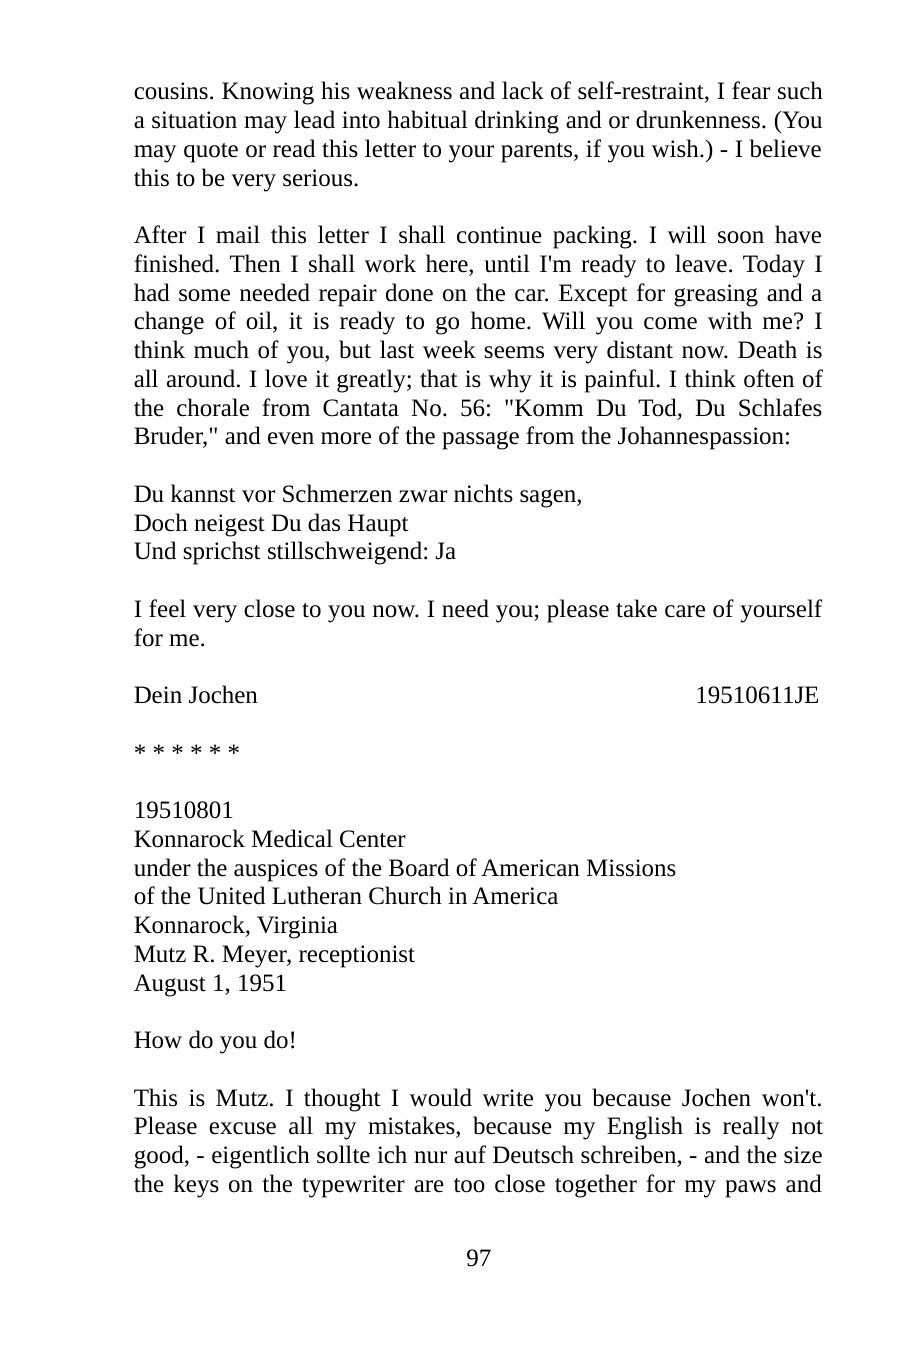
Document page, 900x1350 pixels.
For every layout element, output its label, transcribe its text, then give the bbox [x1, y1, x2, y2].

text Konnarock, Virginia [133, 910, 823, 939]
text Doch neigest Du das Haupt [133, 508, 823, 536]
text This is Mutz. I thought I would write you because Jochen won't. Please excuse all my mistakes, because my English is really not good, - eigentlich sollte ich nur auf Deutsch schreiben, - and the size the keys on the typewriter are too close together for my paws and [133, 1083, 823, 1198]
text Konnarock Medical Center [133, 824, 823, 853]
text August 1, 1951 [133, 968, 823, 996]
text Und sprichst stillschweigend: Ja [133, 536, 823, 565]
text cousins. Knowing his weakness and lack of self-restraint, I fear such a situation may lead into habitual drinking and or drunkenness. (You may quote or read this letter to your parents, if you wish.) - I believe this to be very serious. [133, 76, 823, 191]
text Mutz R. Meyer, receptionist [133, 939, 823, 968]
text I feel very close to you now. I need you; please take care of yourself for me. [133, 594, 823, 651]
text How do you do! [133, 1025, 823, 1054]
text under the auspices of the Board of American Missions [133, 853, 823, 881]
text After I mail this letter I shall continue packing. I will soon have finished. Then I shall work here, until I'm ready to leave. Today I had some needed repair done on the car. Except for greasing and a change of oil, it is ready to go home. Will you come with me? I think much of you, but last week seems very distant now. Death is all around. I love it greatly; that is why it is painful. I think often of the chorale from Cantata No. 56: "Komm Du Tod, Du Schlafes Bruder," and even more of the passage from the Johannespassion: [133, 220, 823, 450]
text of the United Lutheran Church in America [133, 881, 823, 910]
text 19510801 [133, 795, 823, 824]
text Du kannst vor Schmerzen zwar nichts sagen, [133, 479, 823, 508]
text * * * * * * [133, 738, 823, 766]
text Dein Jochen 19510611JE [133, 680, 823, 709]
